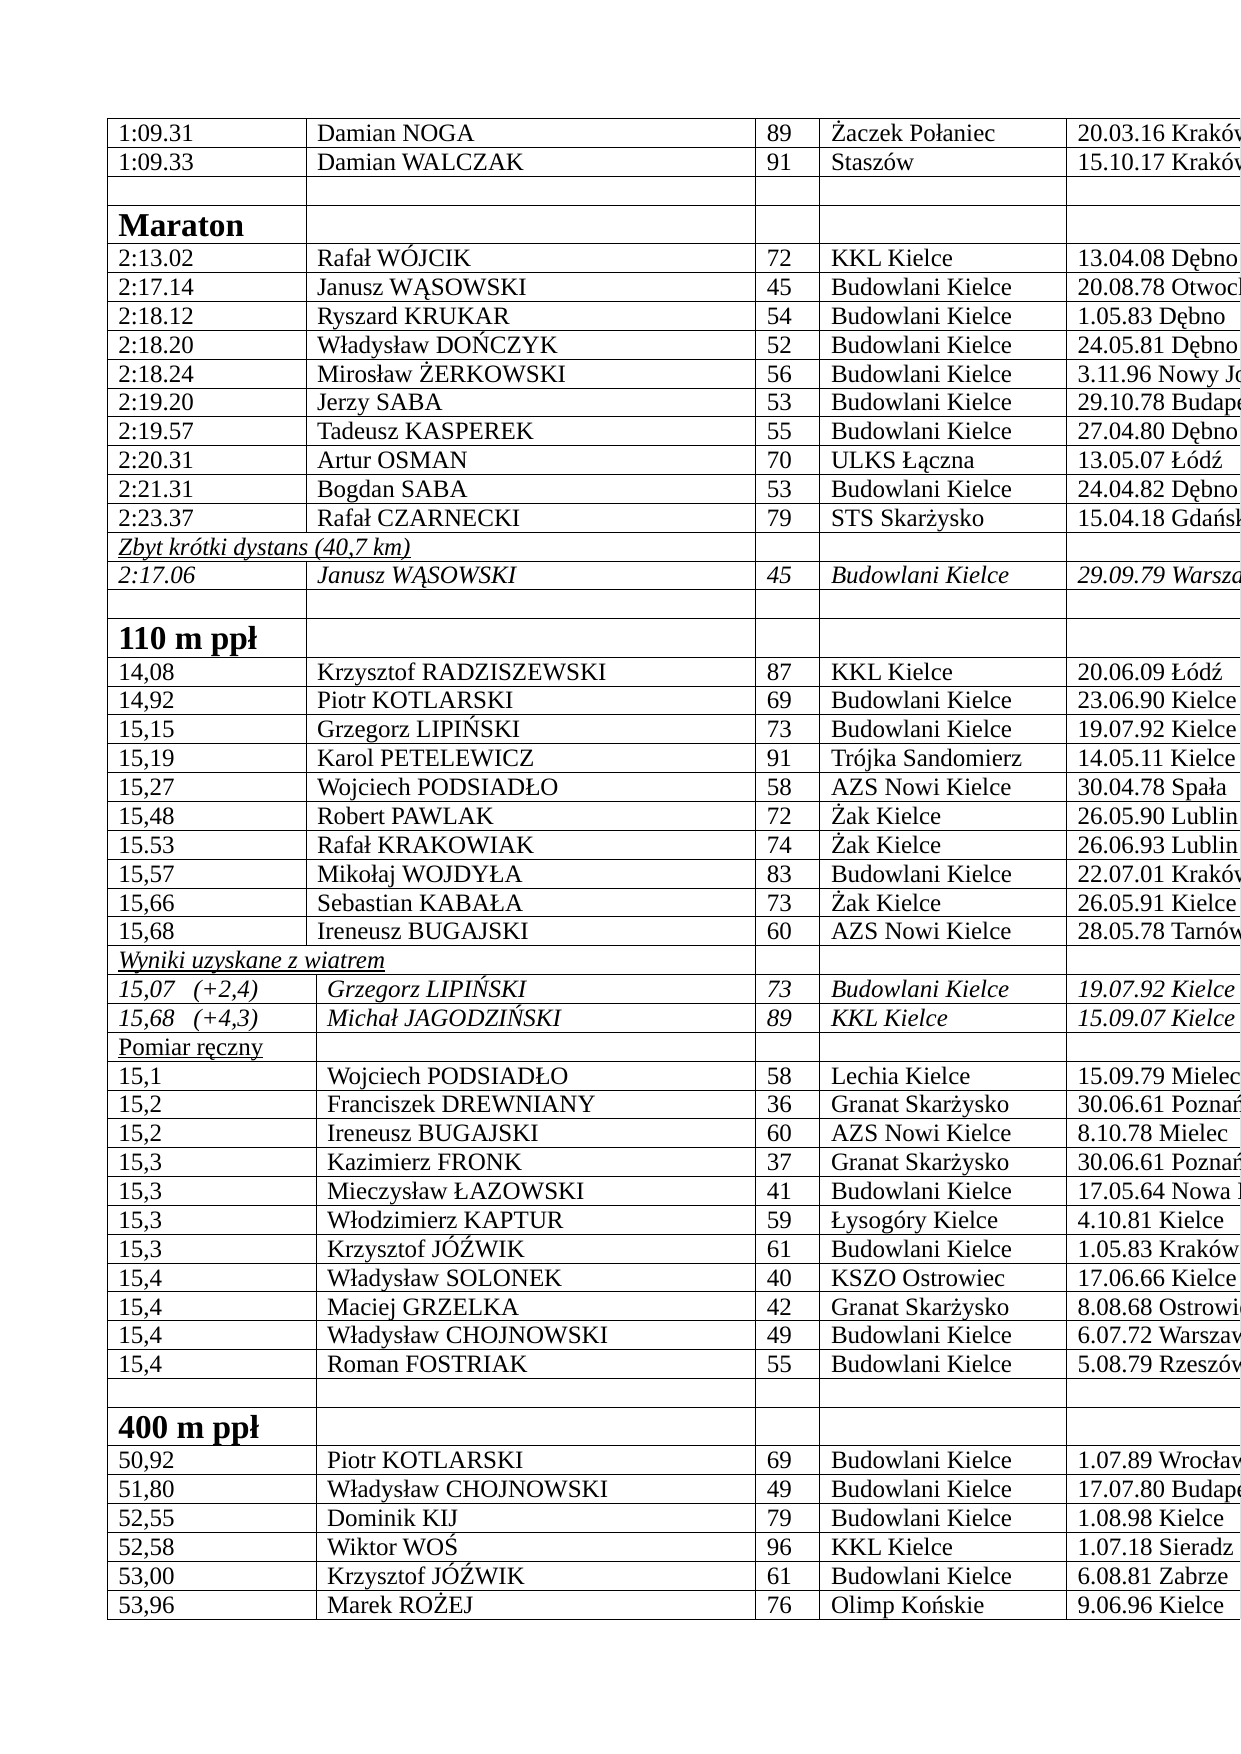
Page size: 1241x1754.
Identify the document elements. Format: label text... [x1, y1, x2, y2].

table_cell Dominik KIJ [317, 1504, 755, 1532]
table_cell 45 [756, 273, 819, 301]
table_cell 15,4 [108, 1292, 316, 1320]
table_cell Wojciech PODSIADŁO [307, 773, 755, 801]
table_cell Władysław DOŃCZYK [307, 331, 755, 358]
table_cell [756, 206, 819, 243]
table_cell 2:18.12 [108, 302, 306, 330]
table_cell Sebastian KABAŁA [307, 889, 755, 916]
table_cell [820, 1379, 1066, 1407]
table_cell Janusz WĄSOWSKI [307, 562, 755, 589]
table_cell 5.08.79 Rzeszów [1067, 1350, 1240, 1378]
table_cell 53 [756, 475, 819, 503]
table_cell Budowlani Kielce [820, 331, 1066, 358]
table_cell Budowlani Kielce [820, 715, 1066, 743]
table_cell 15,07 (+2,4) [108, 975, 316, 1003]
table_cell 60 [756, 1119, 819, 1147]
table_cell AZS Nowi Kielce [820, 773, 1066, 801]
table_cell KKL Kielce [820, 244, 1066, 272]
table_cell 52 [756, 331, 819, 358]
table_cell [756, 946, 819, 974]
table_cell Władysław CHOJNOWSKI [317, 1475, 755, 1503]
table_cell 2:18.20 [108, 331, 306, 358]
table_cell Piotr KOTLARSKI [317, 1446, 755, 1474]
table_cell [1067, 1408, 1240, 1445]
table_cell 72 [756, 802, 819, 830]
table_cell 58 [756, 1062, 819, 1089]
table_cell 79 [756, 1504, 819, 1532]
table_cell 15.09.07 Kielce [1067, 1004, 1240, 1032]
table_cell Ryszard KRUKAR [307, 302, 755, 330]
table_cell KKL Kielce [820, 658, 1066, 686]
table_cell 55 [756, 417, 819, 445]
table_cell [108, 1379, 316, 1407]
table_cell 72 [756, 244, 819, 272]
table_cell 56 [756, 360, 819, 387]
table_cell 15.04.18 Gdańsk [1067, 504, 1240, 532]
table_cell 58 [756, 773, 819, 801]
table_cell 14,92 [108, 687, 306, 714]
table_cell 53 [756, 389, 819, 416]
table_cell 2:19.20 [108, 389, 306, 416]
table_cell Żak Kielce [820, 889, 1066, 916]
table_cell 6.07.72 Warszawa [1067, 1321, 1240, 1349]
table_cell Władysław SOLONEK [317, 1264, 755, 1291]
table_cell 15.10.17 Kraków [1067, 148, 1240, 176]
table_cell 15,1 [108, 1062, 316, 1089]
table_cell 15.53 [108, 831, 306, 859]
table_cell [307, 590, 755, 618]
table_cell 73 [756, 975, 819, 1003]
table_cell 30.06.61 Poznań [1067, 1148, 1240, 1176]
table_cell Granat Skarżysko [820, 1292, 1066, 1320]
table_cell Maciej GRZELKA [317, 1292, 755, 1320]
table_cell 87 [756, 658, 819, 686]
table_cell Grzegorz LIPIŃSKI [317, 975, 755, 1003]
table_cell 17.06.66 Kielce [1067, 1264, 1240, 1291]
table_cell Budowlani Kielce [820, 1177, 1066, 1205]
table_cell 17.07.80 Budapeszt [1067, 1475, 1240, 1503]
table_cell 29.10.78 Budapeszt [1067, 389, 1240, 416]
table_cell 76 [756, 1591, 819, 1618]
table_cell 15,19 [108, 744, 306, 772]
table_cell AZS Nowi Kielce [820, 917, 1066, 945]
table_cell 4.10.81 Kielce [1067, 1206, 1240, 1234]
table_cell 60 [756, 917, 819, 945]
table_cell Budowlani Kielce [820, 975, 1066, 1003]
table_cell [756, 619, 819, 657]
table_cell Damian WALCZAK [307, 148, 755, 176]
table_cell Franciszek DREWNIANY [317, 1091, 755, 1118]
table_cell Budowlani Kielce [820, 562, 1066, 589]
table_cell Krzysztof JÓŹWIK [317, 1562, 755, 1589]
table_cell Budowlani Kielce [820, 360, 1066, 387]
table_cell Trójka Sandomierz [820, 744, 1066, 772]
table_cell Staszów [820, 148, 1066, 176]
table_cell Budowlani Kielce [820, 1475, 1066, 1503]
table_cell 15.09.79 Mielec [1067, 1062, 1240, 1089]
table_cell 1:09.33 [108, 148, 306, 176]
table_cell Budowlani Kielce [820, 1350, 1066, 1378]
table_cell 73 [756, 715, 819, 743]
table_cell Rafał CZARNECKI [307, 504, 755, 532]
table_cell 2:13.02 [108, 244, 306, 272]
table_cell ULKS Łączna [820, 446, 1066, 474]
table_cell KKL Kielce [820, 1533, 1066, 1561]
table_cell [820, 1033, 1066, 1061]
table_cell Piotr KOTLARSKI [307, 687, 755, 714]
table_cell 2:19.57 [108, 417, 306, 445]
table_cell Budowlani Kielce [820, 417, 1066, 445]
table_cell Budowlani Kielce [820, 860, 1066, 887]
table_cell 41 [756, 1177, 819, 1205]
table_cell 83 [756, 860, 819, 887]
table_cell 19.07.92 Kielce [1067, 715, 1240, 743]
table_cell [1067, 1033, 1240, 1061]
table_cell Budowlani Kielce [820, 687, 1066, 714]
table_cell Pomiar ręczny [108, 1033, 316, 1061]
table_cell 91 [756, 148, 819, 176]
table_cell 13.05.07 Łódź [1067, 446, 1240, 474]
table_cell [307, 619, 755, 657]
table_cell 15,4 [108, 1350, 316, 1378]
table_cell 22.07.01 Kraków [1067, 860, 1240, 887]
table_cell Granat Skarżysko [820, 1091, 1066, 1118]
table_cell 1.05.83 Dębno [1067, 302, 1240, 330]
table_cell Zbyt krótki dystans (40,7 km) [108, 533, 755, 561]
table_cell STS Skarżysko [820, 504, 1066, 532]
table_cell Budowlani Kielce [820, 273, 1066, 301]
table_cell 54 [756, 302, 819, 330]
table_cell 42 [756, 1292, 819, 1320]
table_cell 26.05.90 Lublin [1067, 802, 1240, 830]
table_cell 1.08.98 Kielce [1067, 1504, 1240, 1532]
table_cell Rafał WÓJCIK [307, 244, 755, 272]
table_cell Wyniki uzyskane z wiatrem [108, 946, 755, 974]
table_cell 2:18.24 [108, 360, 306, 387]
table_cell Budowlani Kielce [820, 1446, 1066, 1474]
table_cell Mirosław ŻERKOWSKI [307, 360, 755, 387]
table_cell 14.05.11 Kielce [1067, 744, 1240, 772]
table_cell 52,55 [108, 1504, 316, 1532]
table_cell 55 [756, 1350, 819, 1378]
table_cell Żak Kielce [820, 802, 1066, 830]
table_cell Wojciech PODSIADŁO [317, 1062, 755, 1089]
table_cell 69 [756, 687, 819, 714]
table_cell Olimp Końskie [820, 1591, 1066, 1618]
table_cell Robert PAWLAK [307, 802, 755, 830]
table_cell Budowlani Kielce [820, 1321, 1066, 1349]
table_cell 91 [756, 744, 819, 772]
table_cell [1067, 590, 1240, 618]
table_cell [820, 619, 1066, 657]
table_cell Władysław CHOJNOWSKI [317, 1321, 755, 1349]
table_cell [1067, 619, 1240, 657]
table_cell Karol PETELEWICZ [307, 744, 755, 772]
table_cell Mieczysław ŁAZOWSKI [317, 1177, 755, 1205]
table_cell Mikołaj WOJDYŁA [307, 860, 755, 887]
table_cell 1.07.18 Sieradz [1067, 1533, 1240, 1561]
table_cell 15,27 [108, 773, 306, 801]
table_cell 26.05.91 Kielce [1067, 889, 1240, 916]
table_cell Michał JAGODZIŃSKI [317, 1004, 755, 1032]
table_cell 61 [756, 1562, 819, 1589]
table_cell [756, 590, 819, 618]
table_cell Janusz WĄSOWSKI [307, 273, 755, 301]
table_cell 70 [756, 446, 819, 474]
table_cell 50,92 [108, 1446, 316, 1474]
table_cell Roman FOSTRIAK [317, 1350, 755, 1378]
table_cell [1067, 533, 1240, 561]
table_cell 79 [756, 504, 819, 532]
table_cell [1067, 946, 1240, 974]
table_cell 40 [756, 1264, 819, 1291]
table_cell Krzysztof RADZISZEWSKI [307, 658, 755, 686]
table_cell 2:17.06 [108, 562, 306, 589]
table_cell Marek ROŻEJ [317, 1591, 755, 1618]
table_cell 28.05.78 Tarnów [1067, 917, 1240, 945]
table_cell 3.11.96 Nowy Jork [1067, 360, 1240, 387]
table_cell 15,4 [108, 1264, 316, 1291]
table_cell 2:23.37 [108, 504, 306, 532]
table_cell 15,3 [108, 1206, 316, 1234]
table_cell [820, 590, 1066, 618]
table_cell 51,80 [108, 1475, 316, 1503]
table_cell Bogdan SABA [307, 475, 755, 503]
table_cell 24.05.81 Dębno [1067, 331, 1240, 358]
table_cell [1067, 177, 1240, 205]
table_cell 15,68 [108, 917, 306, 945]
table_cell Maraton [108, 206, 306, 243]
table_cell Budowlani Kielce [820, 389, 1066, 416]
table_cell [108, 590, 306, 618]
table_cell 96 [756, 1533, 819, 1561]
table_cell 37 [756, 1148, 819, 1176]
table_cell 15,3 [108, 1177, 316, 1205]
table_cell 15,57 [108, 860, 306, 887]
table_cell 26.06.93 Lublin [1067, 831, 1240, 859]
table_cell 52,58 [108, 1533, 316, 1561]
table_cell 74 [756, 831, 819, 859]
table_cell [307, 206, 755, 243]
table_cell Lechia Kielce [820, 1062, 1066, 1089]
table_cell 20.06.09 Łódź [1067, 658, 1240, 686]
table_cell Artur OSMAN [307, 446, 755, 474]
table_cell 19.07.92 Kielce [1067, 975, 1240, 1003]
table_cell [1067, 1379, 1240, 1407]
table_cell [756, 533, 819, 561]
table_cell 6.08.81 Zabrze [1067, 1562, 1240, 1589]
table_cell [756, 1408, 819, 1445]
table_cell 110 m ppł [108, 619, 306, 657]
table_cell [317, 1033, 755, 1061]
table_cell Tadeusz KASPEREK [307, 417, 755, 445]
table_cell 23.06.90 Kielce [1067, 687, 1240, 714]
table_cell KKL Kielce [820, 1004, 1066, 1032]
table_cell 69 [756, 1446, 819, 1474]
table_cell 8.08.68 Ostrowiec [1067, 1292, 1240, 1320]
table_cell 89 [756, 1004, 819, 1032]
table_cell 15,3 [108, 1148, 316, 1176]
table_cell 29.09.79 Warszawa [1067, 562, 1240, 589]
table_cell 1:09.31 [108, 119, 306, 147]
table_cell [820, 946, 1066, 974]
table_cell [317, 1408, 755, 1445]
table_cell 53,96 [108, 1591, 316, 1618]
table_cell Granat Skarżysko [820, 1148, 1066, 1176]
table_cell [820, 533, 1066, 561]
table_cell 30.06.61 Poznań [1067, 1091, 1240, 1118]
table_cell Żaczek Połaniec [820, 119, 1066, 147]
table_cell 13.04.08 Dębno [1067, 244, 1240, 272]
table_cell Jerzy SABA [307, 389, 755, 416]
table_cell [108, 177, 306, 205]
table_cell [756, 177, 819, 205]
table_cell 8.10.78 Mielec [1067, 1119, 1240, 1147]
table_cell [756, 1033, 819, 1061]
table_cell Budowlani Kielce [820, 475, 1066, 503]
table_cell 24.04.82 Dębno [1067, 475, 1240, 503]
table_cell 15,2 [108, 1119, 316, 1147]
table_cell 59 [756, 1206, 819, 1234]
table_cell 15,3 [108, 1235, 316, 1263]
table_cell [756, 1379, 819, 1407]
table_cell 2:20.31 [108, 446, 306, 474]
table_cell 49 [756, 1321, 819, 1349]
table_cell 45 [756, 562, 819, 589]
table_cell Rafał KRAKOWIAK [307, 831, 755, 859]
table_cell Łysogóry Kielce [820, 1206, 1066, 1234]
table_cell 1.07.89 Wrocław [1067, 1446, 1240, 1474]
table_cell 73 [756, 889, 819, 916]
table_cell 17.05.64 Nowa Huta [1067, 1177, 1240, 1205]
table_cell 15,48 [108, 802, 306, 830]
table_cell Budowlani Kielce [820, 1235, 1066, 1263]
table_cell 14,08 [108, 658, 306, 686]
table_cell 49 [756, 1475, 819, 1503]
table_cell KSZO Ostrowiec [820, 1264, 1066, 1291]
table_cell 2:17.14 [108, 273, 306, 301]
table_cell [820, 177, 1066, 205]
table_cell 400 m ppł [108, 1408, 316, 1445]
table_cell Grzegorz LIPIŃSKI [307, 715, 755, 743]
table_cell 1.05.83 Kraków [1067, 1235, 1240, 1263]
table_cell [820, 206, 1066, 243]
table_cell 61 [756, 1235, 819, 1263]
table_cell [820, 1408, 1066, 1445]
table_cell Kazimierz FRONK [317, 1148, 755, 1176]
table_cell 15,15 [108, 715, 306, 743]
table_cell 15,2 [108, 1091, 316, 1118]
table_cell 2:21.31 [108, 475, 306, 503]
table_cell Ireneusz BUGAJSKI [307, 917, 755, 945]
table_cell Ireneusz BUGAJSKI [317, 1119, 755, 1147]
table_cell 30.04.78 Spała [1067, 773, 1240, 801]
table_cell 20.03.16 Kraków [1067, 119, 1240, 147]
table_cell Włodzimierz KAPTUR [317, 1206, 755, 1234]
table_cell [307, 177, 755, 205]
table_cell 36 [756, 1091, 819, 1118]
table_cell 27.04.80 Dębno [1067, 417, 1240, 445]
table_cell 15,68 (+4,3) [108, 1004, 316, 1032]
table_cell Budowlani Kielce [820, 1504, 1066, 1532]
table_cell Budowlani Kielce [820, 1562, 1066, 1589]
table_cell 89 [756, 119, 819, 147]
table_cell [317, 1379, 755, 1407]
table_cell 53,00 [108, 1562, 316, 1589]
table_cell Żak Kielce [820, 831, 1066, 859]
table_cell 15,4 [108, 1321, 316, 1349]
table_cell 9.06.96 Kielce [1067, 1591, 1240, 1618]
table_cell Damian NOGA [307, 119, 755, 147]
table_cell 15,66 [108, 889, 306, 916]
table_cell AZS Nowi Kielce [820, 1119, 1066, 1147]
table_cell 20.08.78 Otwock [1067, 273, 1240, 301]
table_cell [1067, 206, 1240, 243]
table_cell Wiktor WOŚ [317, 1533, 755, 1561]
table_cell Krzysztof JÓŹWIK [317, 1235, 755, 1263]
table_cell Budowlani Kielce [820, 302, 1066, 330]
